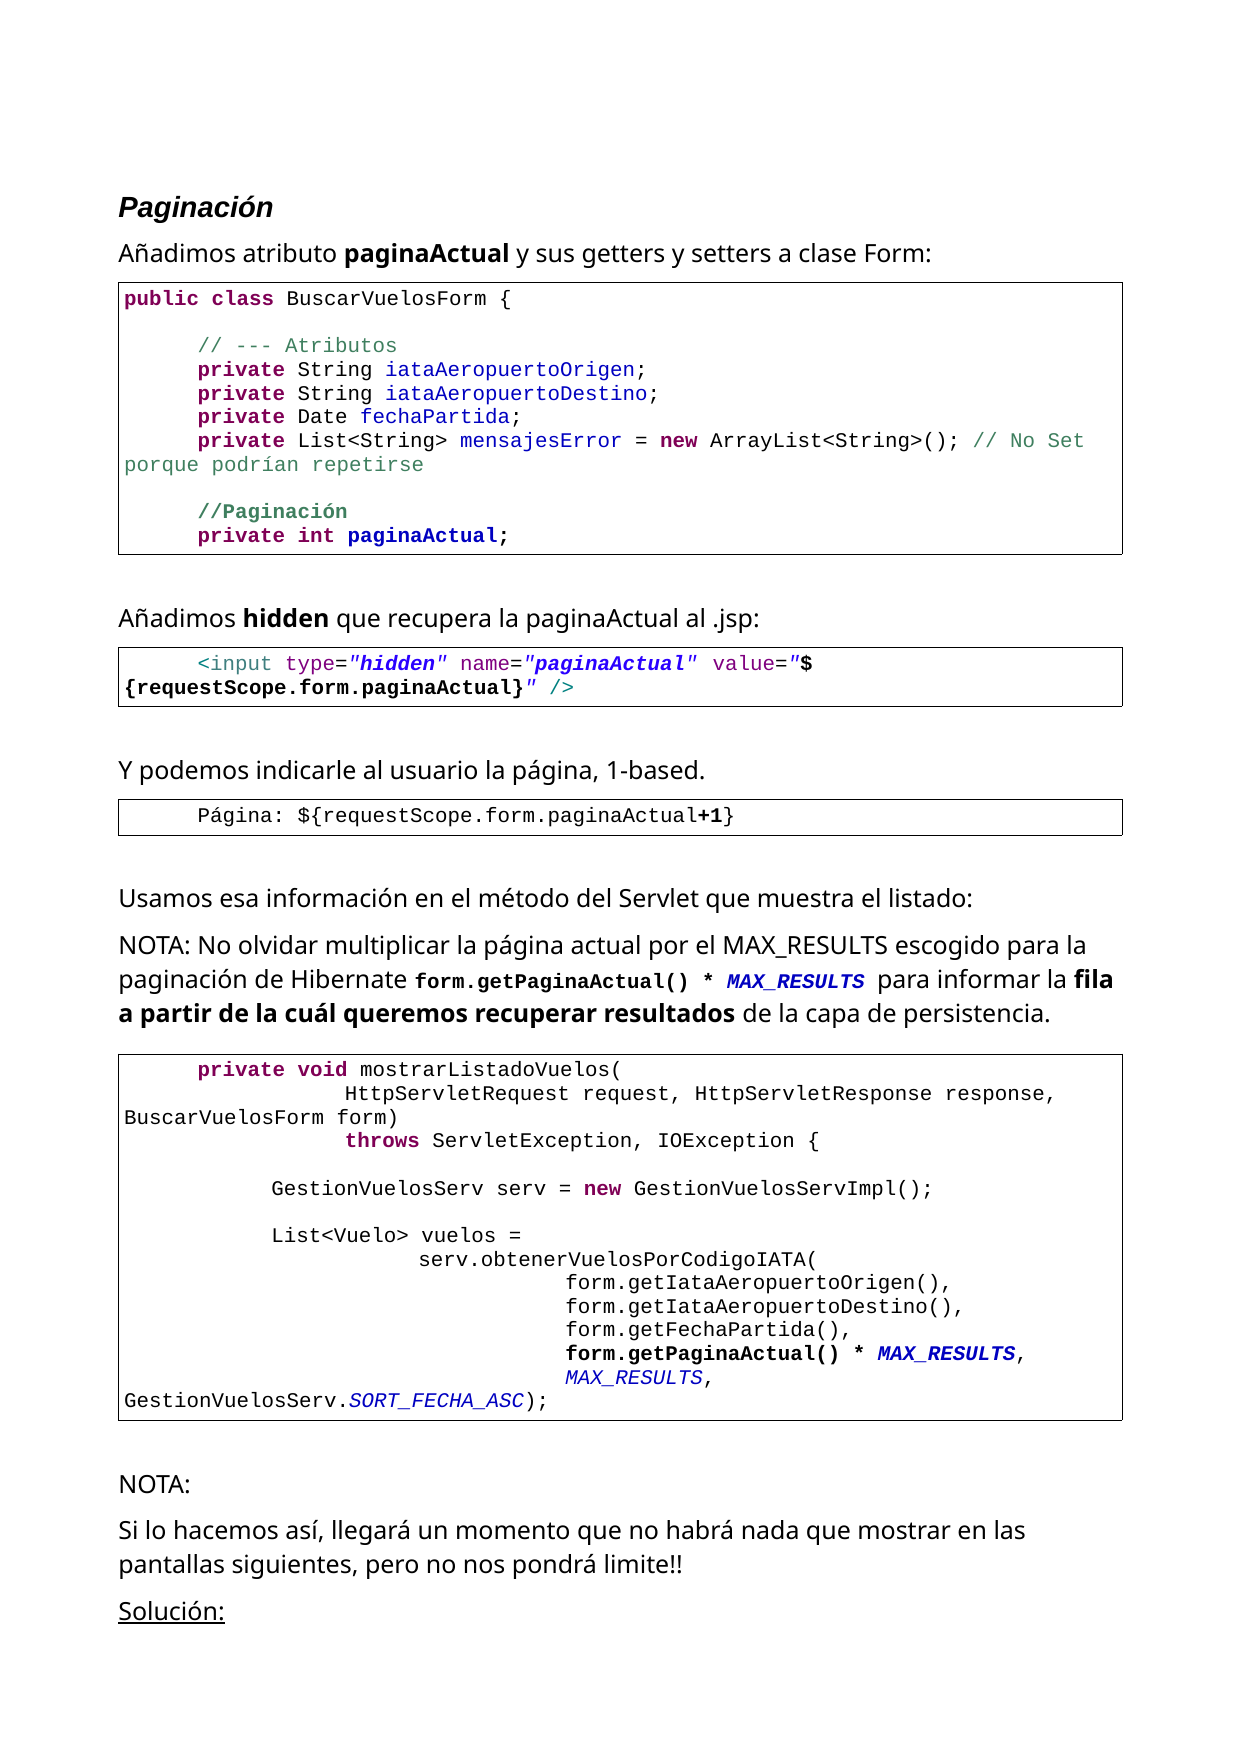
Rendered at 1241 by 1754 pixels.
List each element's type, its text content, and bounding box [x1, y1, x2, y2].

text NOTA: No olvidar multiplicar la página actual por el MAX_RESULTS escogido para la paginación de Hibernate form.getPaginaActual() * MAX_RESULTS para informar la fila a partir de la cuál queremos recuperar resultados de la capa de persistencia. [118, 928, 1122, 1030]
table_header <input type="hidden" name="paginaActual" value="${requestScope.form.paginaActual}" /> [119, 648, 1122, 706]
text Si lo hacemos así, llegará un momento que no habrá nada que mostrar en las pantallas siguientes, pero no nos pondrá limite!! [118, 1513, 1122, 1581]
text Y podemos indicarle al usuario la página, 1-based. [118, 753, 1122, 787]
table_header private void mostrarListadoVuelos( HttpServletRequest request, HttpServletResponse response, BuscarVuelosForm form) throws ServletException, IOException { GestionVuelosServ serv = new GestionVuelosServImpl(); List<Vuelo> vuelos = serv.obtenerVuelosPorCodigoIATA( form.getIataAeropuertoOrigen(), form.getIataAeropuertoDestino(), form.getFechaPartida(), form.getPaginaActual() * MAX_RESULTS, MAX_RESULTS, GestionVuelosServ.SORT_FECHA_ASC); [119, 1055, 1122, 1420]
text Usamos esa información en el método del Servlet que muestra el listado: [118, 881, 1122, 915]
text Solución: [118, 1594, 1122, 1628]
text Añadimos atributo paginaActual y sus getters y setters a clase Form: [118, 236, 1122, 270]
subtitle Paginación [118, 190, 1122, 223]
table_header public class BuscarVuelosForm { // --- Atributos private String iataAeropuertoOrigen; private String iataAeropuertoDestino; private Date fechaPartida; private List<String> mensajesError = new ArrayList<String>(); // No Set porque podrían repetirse //Paginación private int paginaActual; [119, 283, 1122, 554]
table_header Página: ${requestScope.form.paginaActual+1} [119, 800, 1122, 834]
text NOTA: [118, 1466, 1122, 1501]
text Añadimos hidden que recupera la paginaActual al .jsp: [118, 601, 1122, 635]
